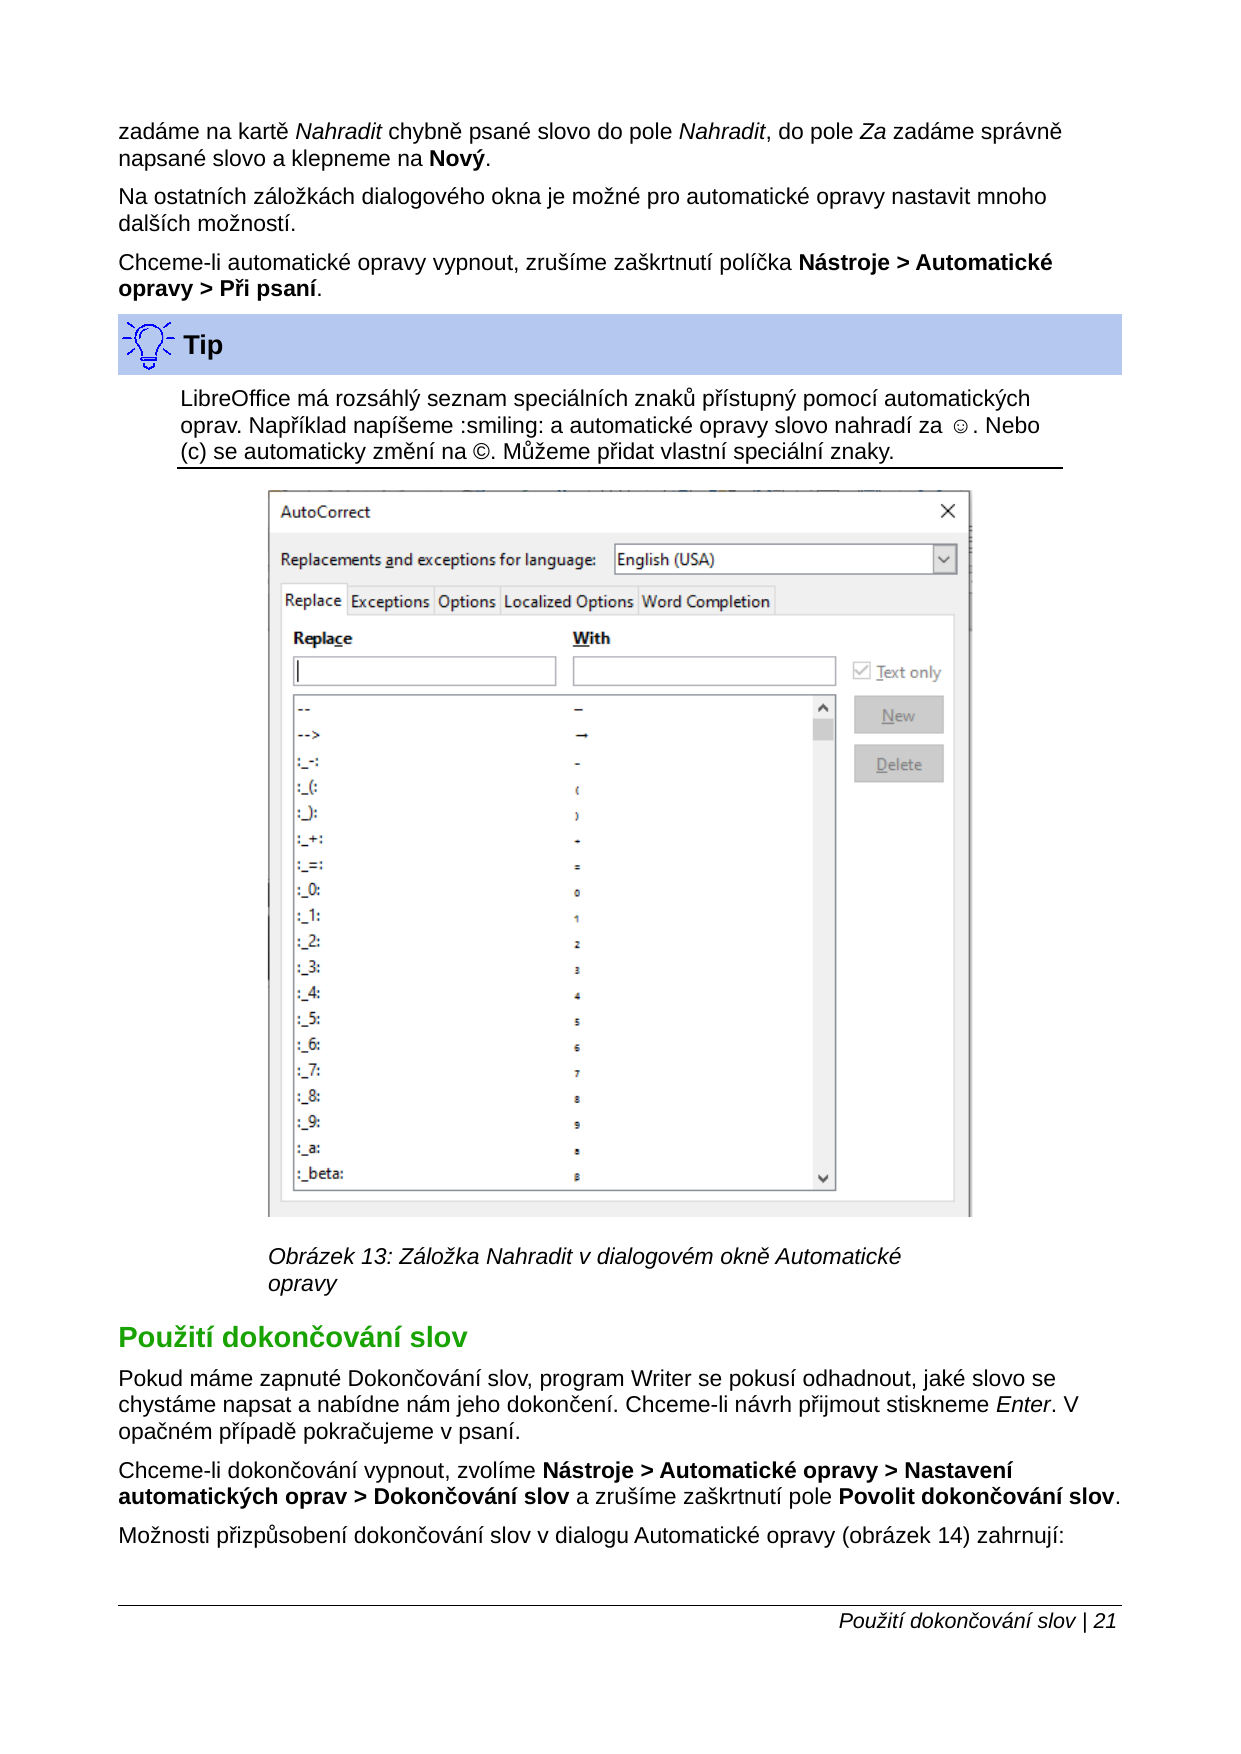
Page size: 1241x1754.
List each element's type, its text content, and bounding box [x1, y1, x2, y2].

subtitle Tip [118, 314, 1122, 375]
text Chceme-li automatické opravy vypnout, zrušíme zaškrtnutí políčka Nástroje > Automatické opravy > Při psaní. [118, 248, 1122, 301]
text Obrázek 13: Záložka Nahradit v dialogovém okně Automatické opravy [268, 1217, 972, 1296]
subtitle Použití dokončování slov [118, 1320, 1122, 1353]
picture [267, 490, 973, 1217]
text Chceme-li dokončování vypnout, zvolíme Nástroje > Automatické opravy > Nastavení automatických oprav > Dokončování slov a zrušíme zaškrtnutí pole Povolit dokončování slov. [118, 1457, 1122, 1509]
text Na ostatních záložkách dialogového okna je možné pro automatické opravy nastavit mnoho dalších možností. [118, 183, 1122, 236]
text zadáme na kartě Nahradit chybně psané slovo do pole Nahradit, do pole Za zadáme správně napsané slovo a klepneme na Nový. [118, 118, 1122, 171]
text LibreOffice má rozsáhlý seznam speciálních znaků přístupný pomocí automatických oprav. Například napíšeme :smiling: a automatické opravy slovo nahradí za ☺. Nebo (c) se automaticky změní na ©. Můžeme přidat vlastní speciální znaky. [177, 382, 1063, 467]
picture [119, 314, 179, 374]
text Možnosti přizpůsobení dokončování slov v dialogu Automatické opravy (obrázek 14) zahrnují: [118, 1522, 1122, 1548]
text Pokud máme zapnuté Dokončování slov, program Writer se pokusí odhadnout, jaké slovo se chystáme napsat a nabídne nám jeho dokončení. Chceme-li návrh přijmout stiskneme Enter. V opačném případě pokračujeme v psaní. [118, 1365, 1122, 1444]
